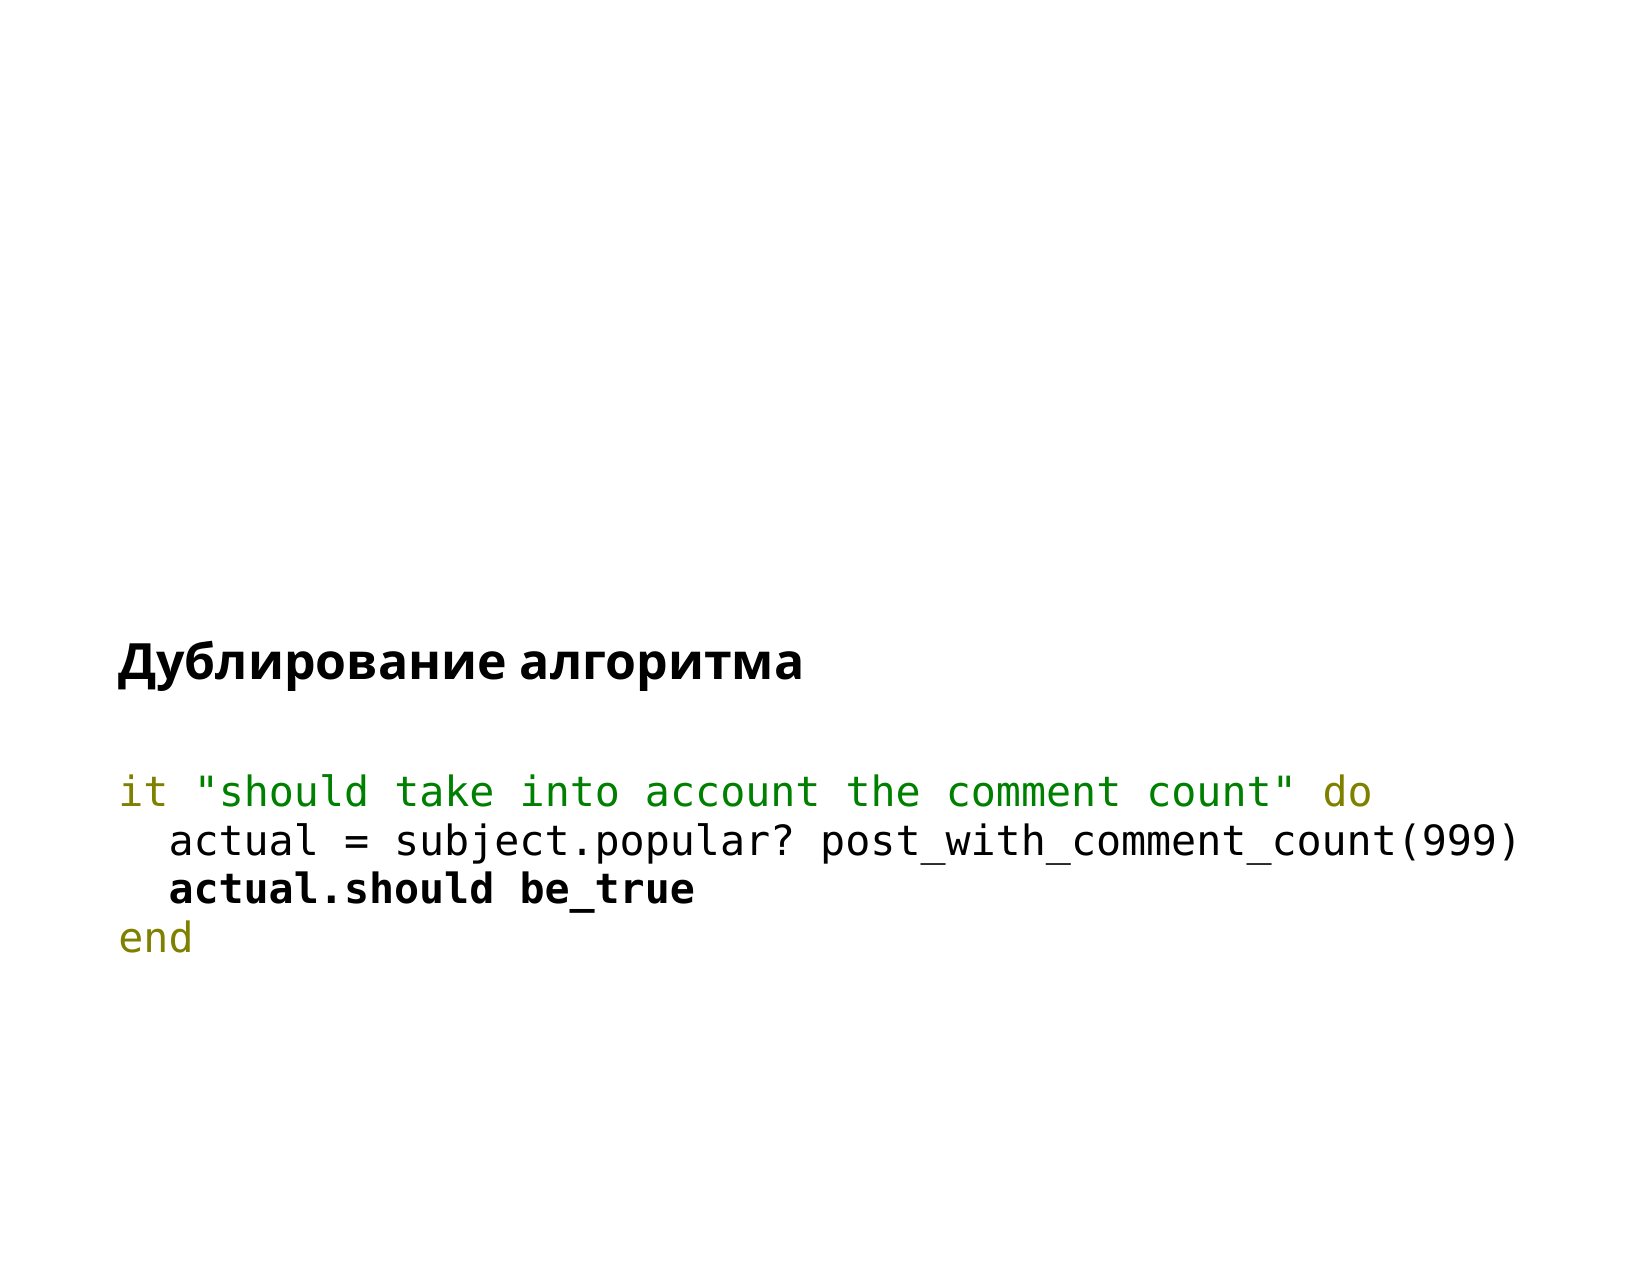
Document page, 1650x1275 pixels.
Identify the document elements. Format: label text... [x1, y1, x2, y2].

text actual = subject.popular? post_with_comment_count(999) [118, 817, 1532, 865]
text actual.should be_true [118, 865, 1532, 914]
text end [118, 914, 1532, 962]
text it "should take into account the comment count" do [118, 768, 1532, 817]
subtitle Дублирование алгоритма [118, 626, 1532, 694]
